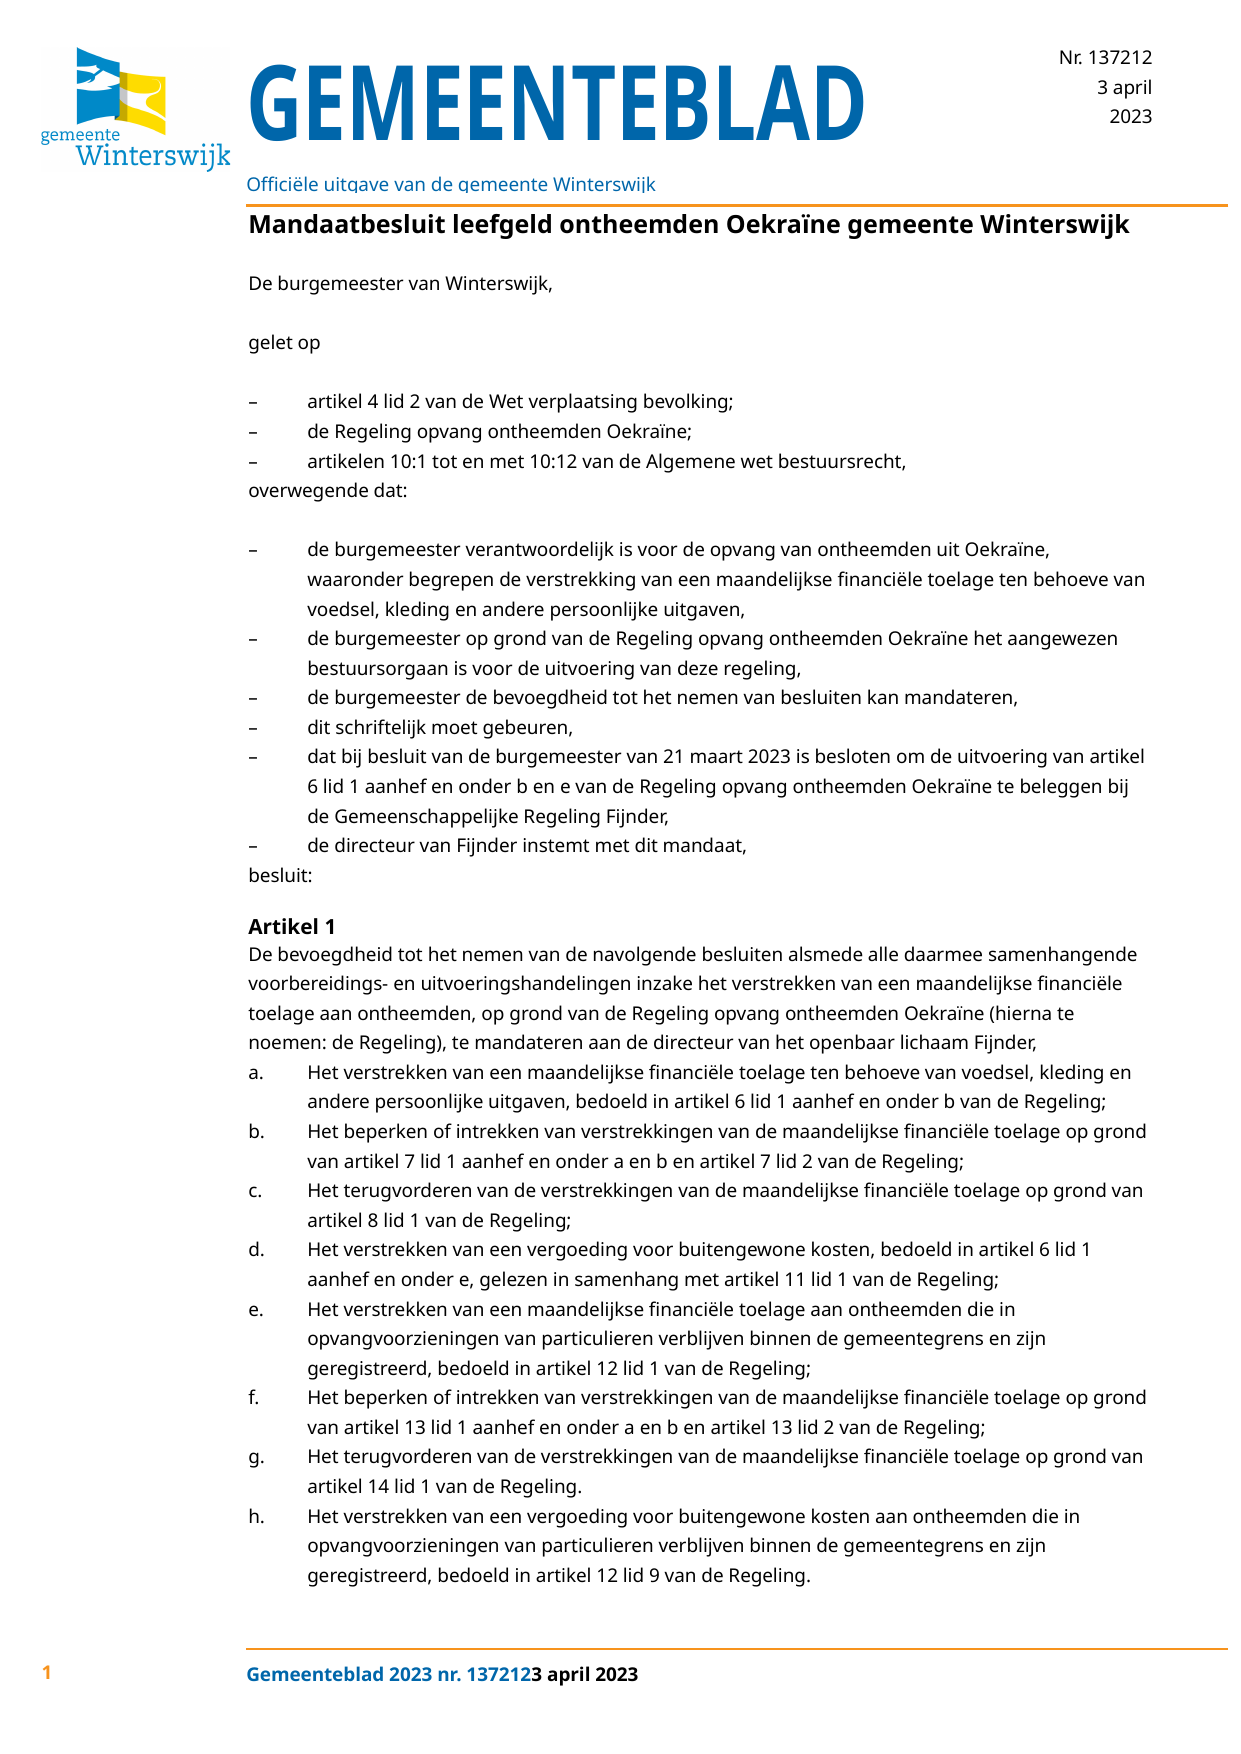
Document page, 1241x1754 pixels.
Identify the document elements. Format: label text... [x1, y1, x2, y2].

list Het verstrekken van een maandelijkse financiële toelage ten behoeve van voedsel, kleding en andere persoonlijke uitgaven, bedoeld in artikel 6 lid 1 aanhef en onder b van de Regeling; [248, 1059, 1152, 1114]
list de burgemeester op grond van de Regeling opvang ontheemden Oekraïne het aangewezen bestuursorgaan is voor de uitvoering van deze regeling, [248, 625, 1152, 681]
list Het verstrekken van een vergoeding voor buitengewone kosten, bedoeld in artikel 6 lid 1 aanhef en onder e, gelezen in samenhang met artikel 11 lid 1 van de Regeling; [248, 1237, 1152, 1292]
list Het beperken of intrekken van verstrekkingen van de maandelijkse financiële toelage op grond van artikel 7 lid 1 aanhef en onder a en b en artikel 7 lid 2 van de Regeling; [248, 1118, 1152, 1174]
list Het beperken of intrekken van verstrekkingen van de maandelijkse financiële toelage op grond van artikel 13 lid 1 aanhef en onder a en b en artikel 13 lid 2 van de Regeling; [248, 1384, 1152, 1440]
list Het verstrekken van een maandelijkse financiële toelage aan ontheemden die in opvangvoorzieningen van particulieren verblijven binnen de gemeentegrens en zijn geregistreerd, bedoeld in artikel 12 lid 1 van de Regeling; [248, 1296, 1152, 1381]
text Artikel 1 [248, 912, 1152, 941]
list artikelen 10:1 tot en met 10:12 van de Algemene wet bestuursrecht, [248, 448, 1152, 473]
text De bevoegdheid tot het nemen van de navolgende besluiten alsmede alle daarmee samenhangende voorbereidings- en uitvoeringshandelingen inzake het verstrekken van een maandelijkse financiële toelage aan ontheemden, op grond van de Regeling opvang ontheemden Oekraïne (hierna te noemen: de Regeling), te mandateren aan de directeur van het openbaar lichaam Fijnder, [248, 941, 1152, 1055]
text besluit: [248, 862, 1152, 888]
list de Regeling opvang ontheemden Oekraïne; [248, 418, 1152, 444]
list Het terugvorderen van de verstrekkingen van de maandelijkse financiële toelage op grond van artikel 8 lid 1 van de Regeling; [248, 1177, 1152, 1233]
text De burgemeester van Winterswijk, [248, 270, 1152, 296]
list Het verstrekken van een vergoeding voor buitengewone kosten aan ontheemden die in opvangvoorzieningen van particulieren verblijven binnen de gemeentegrens en zijn geregistreerd, bedoeld in artikel 12 lid 9 van de Regeling. [248, 1503, 1152, 1588]
text gelet op [248, 329, 1152, 355]
text overwegende dat: [248, 477, 1152, 503]
list de burgemeester verantwoordelijk is voor de opvang van ontheemden uit Oekraïne, waaronder begrepen de verstrekking van een maandelijkse financiële toelage ten behoeve van voedsel, kleding en andere persoonlijke uitgaven, [248, 537, 1152, 621]
list Het terugvorderen van de verstrekkingen van de maandelijkse financiële toelage op grond van artikel 14 lid 1 van de Regeling. [248, 1444, 1152, 1499]
list artikel 4 lid 2 van de Wet verplaatsing bevolking; [248, 389, 1152, 414]
list dat bij besluit van de burgemeester van 21 maart 2023 is besloten om de uitvoering van artikel 6 lid 1 aanhef en onder b en e van de Regeling opvang ontheemden Oekraïne te beleggen bij de Gemeenschappelijke Regeling Fijnder, [248, 744, 1152, 828]
text Mandaatbesluit leefgeld ontheemden Oekraïne gemeente Winterswijk [248, 207, 1152, 241]
list de directeur van Fijnder instemt met dit mandaat, [248, 832, 1152, 858]
picture [225, 153, 231, 162]
list de burgemeester de bevoegdheid tot het nemen van besluiten kan mandateren, [248, 684, 1152, 710]
picture [41, 47, 231, 172]
list dit schriftelijk moet gebeuren, [248, 714, 1152, 740]
